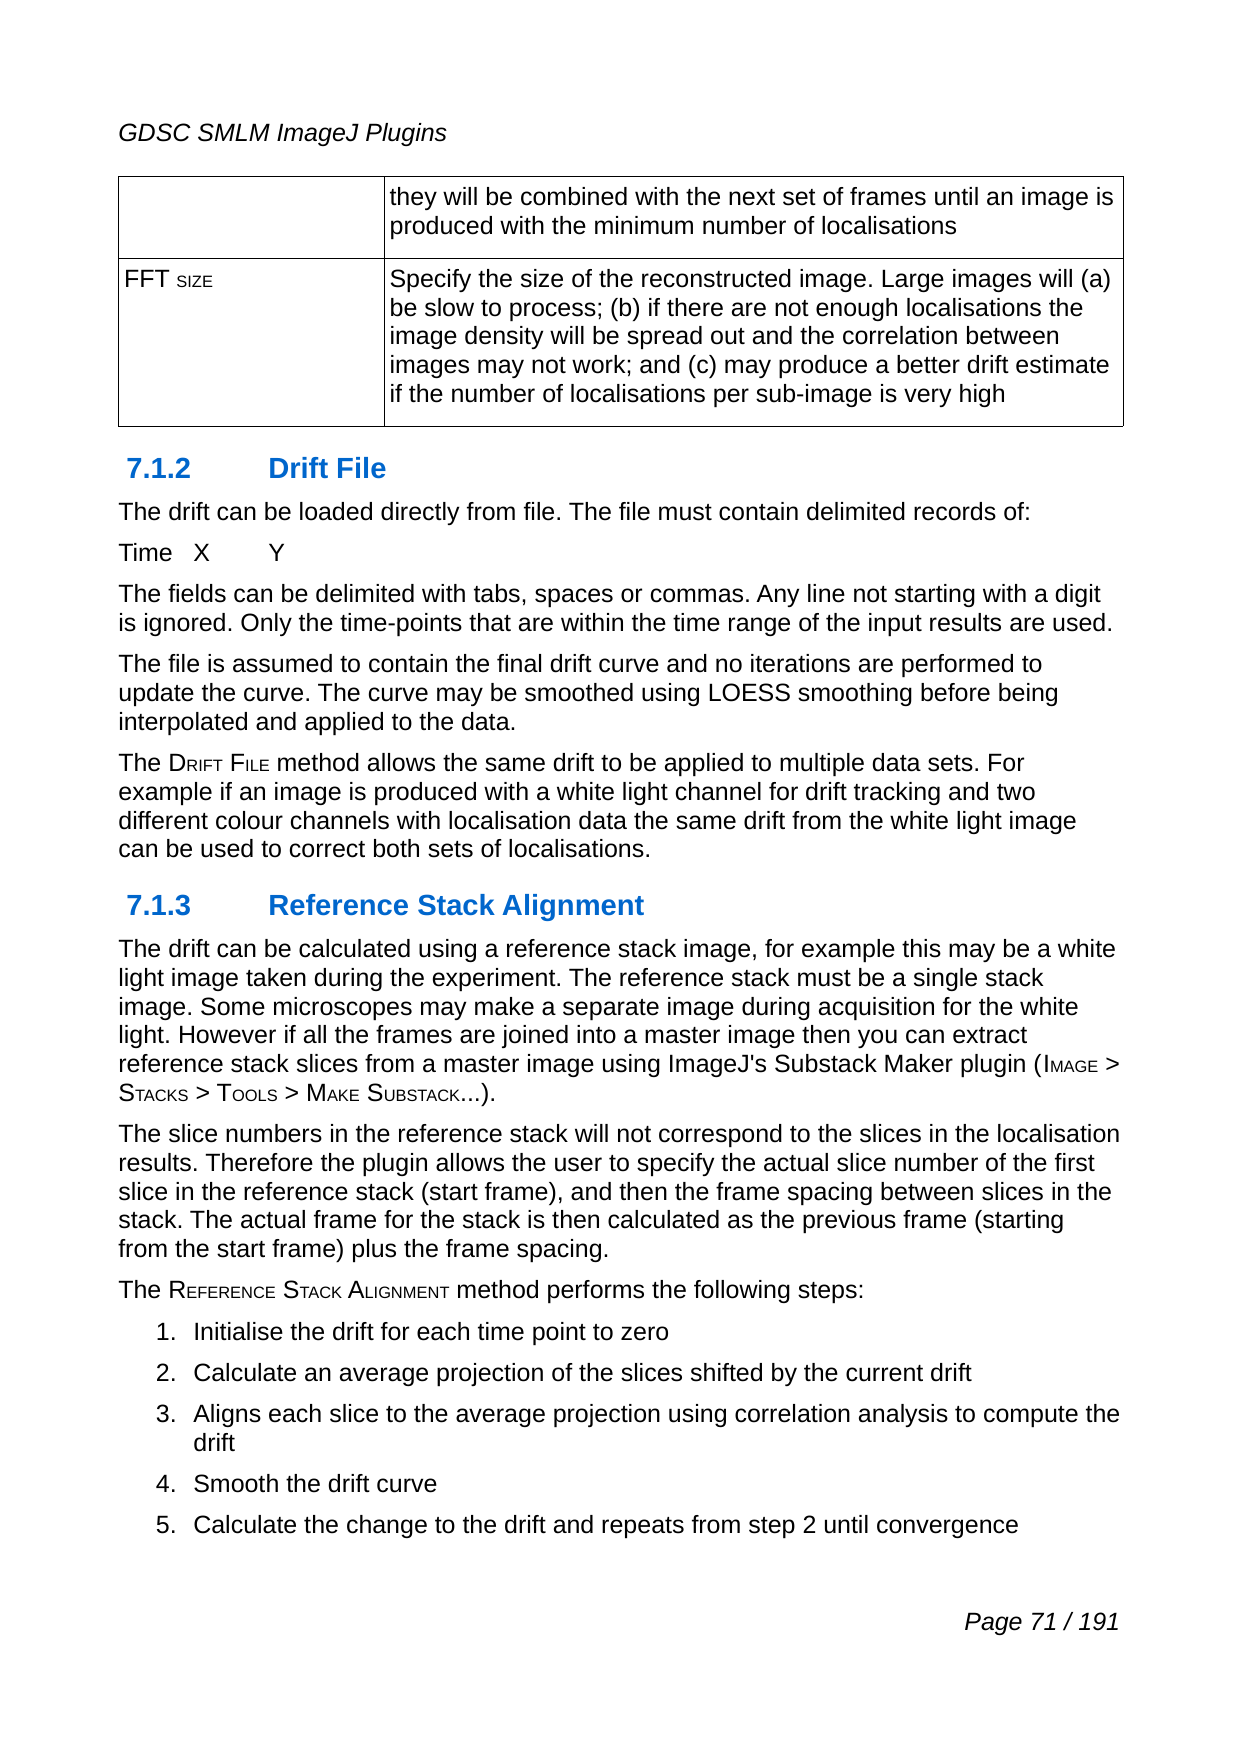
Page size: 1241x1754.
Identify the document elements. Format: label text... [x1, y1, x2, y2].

text The drift can be calculated using a reference stack image, for example this may be a white light image taken during the experiment. The reference stack must be a single stack image. Some microscopes may make a separate image during acquisition for the white light. However if all the frames are joined into a master image then you can extract reference stack slices from a master image using ImageJ's Substack Maker plugin (Image > Stacks > Tools > Make Substack...). [118, 934, 1122, 1107]
table_cell [119, 177, 384, 258]
list Calculate an average projection of the slices shifted by the current drift [156, 1358, 1122, 1387]
list Initialise the drift for each time point to zero [156, 1317, 1122, 1345]
list Smooth the drift curve [156, 1469, 1122, 1498]
text The Reference Stack Alignment method performs the following steps: [118, 1275, 1122, 1304]
text The fields can be delimited with tabs, spaces or commas. Any line not starting with a digit is ignored. Only the time-points that are within the time range of the input results are used. [118, 579, 1122, 637]
list Calculate the change to the drift and repeats from step 2 until convergence [156, 1510, 1122, 1539]
table_cell Specify the size of the reconstructed image. Large images will (a) be slow to process; (b) if there are not enough localisations the image density will be spread out and the correlation between images may not work; and (c) may produce a better drift estimate if the number of localisations per sub-image is very high [385, 259, 1123, 426]
text The file is assumed to contain the final drift curve and no iterations are performed to update the curve. The curve may be smoothed using LOESS smoothing before being interpolated and applied to the data. [118, 649, 1122, 736]
subtitle Drift File [118, 451, 1122, 484]
text The Drift File method allows the same drift to be applied to multiple data sets. For example if an image is produced with a white light channel for drift tracking and two different colour channels with localisation data the same drift from the white light image can be used to correct both sets of localisations. [118, 748, 1122, 863]
text The slice numbers in the reference stack will not correspond to the slices in the localisation results. Therefore the plugin allows the user to specify the actual slice number of the first slice in the reference stack (start frame), and then the frame spacing between slices in the stack. The actual frame for the stack is then calculated as the previous frame (starting from the start frame) plus the frame spacing. [118, 1119, 1122, 1263]
table_cell FFT size [119, 259, 384, 426]
text Time X Y [118, 538, 1122, 567]
table_cell they will be combined with the next set of frames until an image is produced with the minimum number of localisations [385, 177, 1123, 258]
text The drift can be loaded directly from file. The file must contain delimited records of: [118, 497, 1122, 526]
list Aligns each slice to the average projection using correlation analysis to compute the drift [156, 1399, 1122, 1457]
subtitle Reference Stack Alignment [118, 888, 1122, 922]
